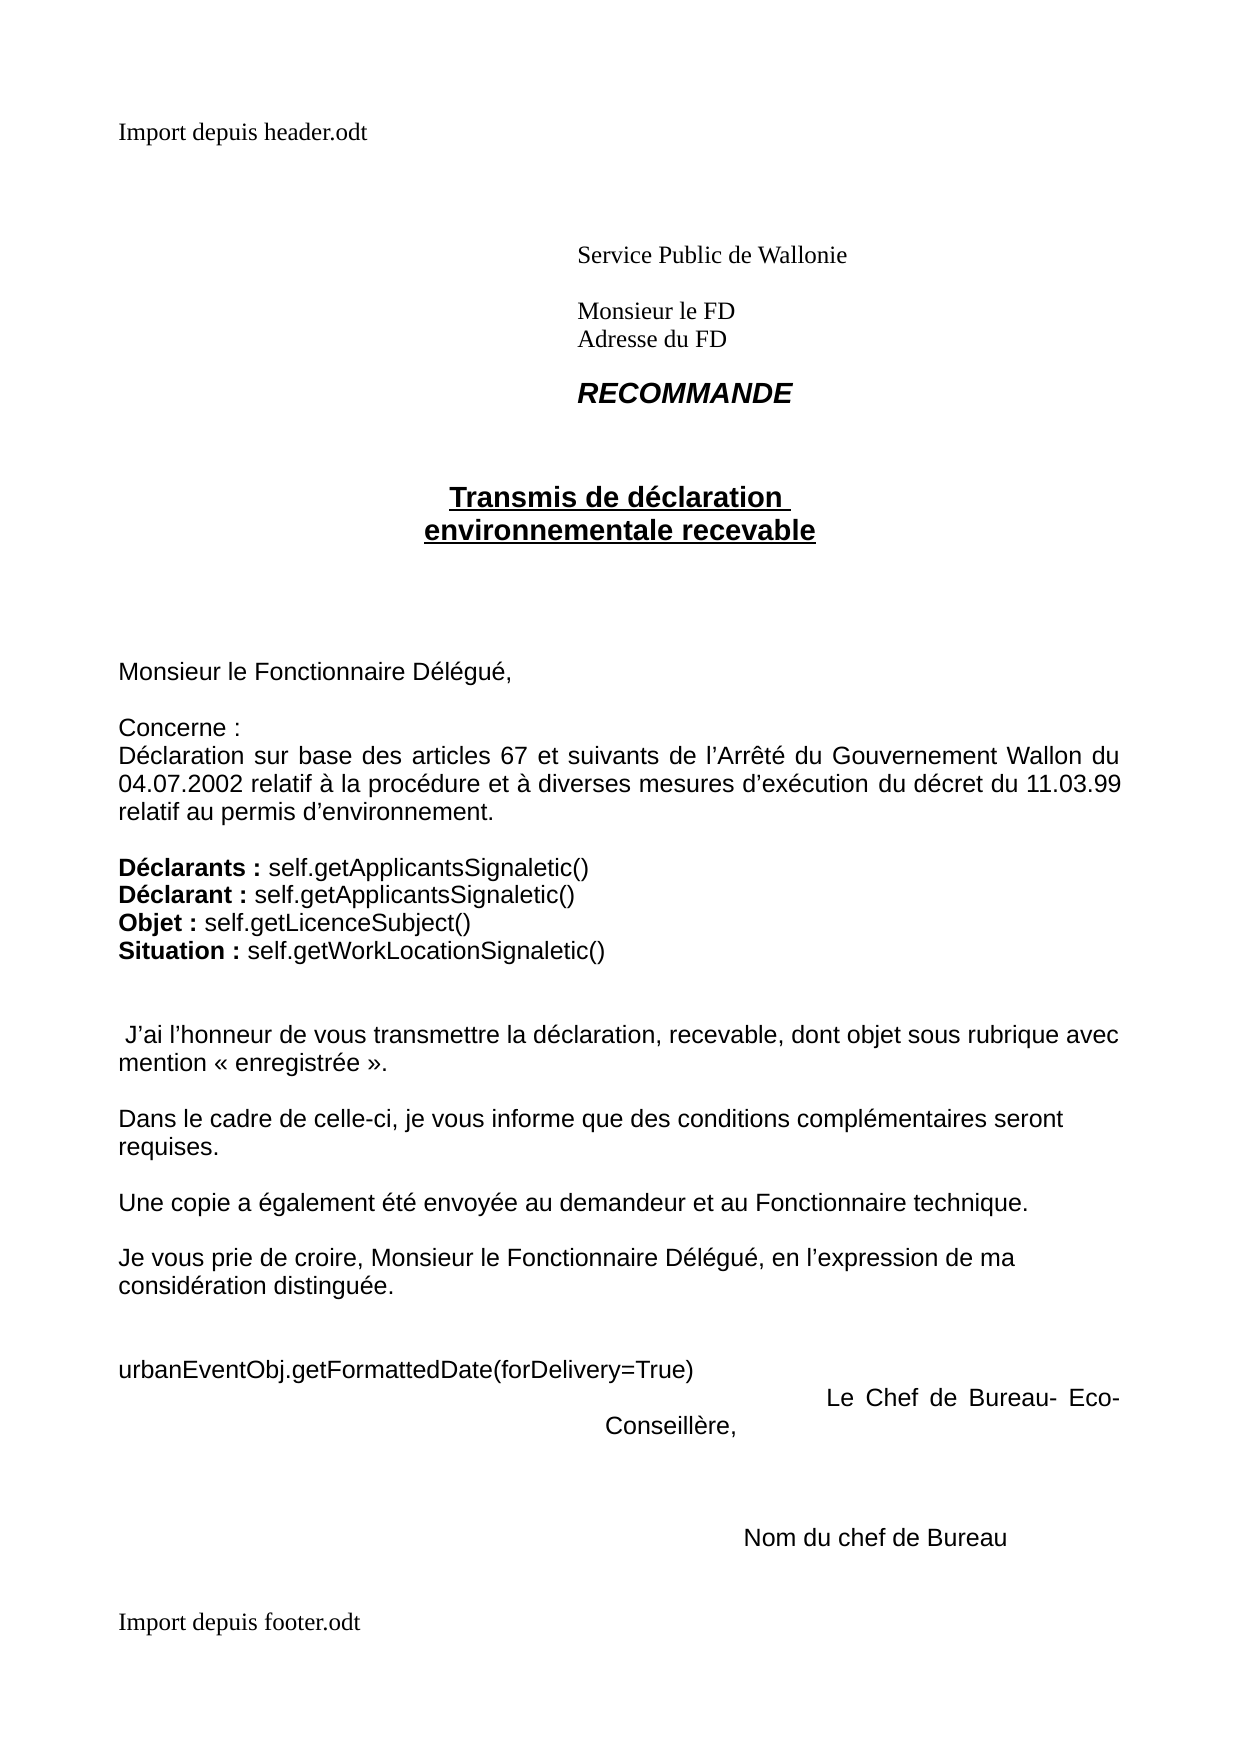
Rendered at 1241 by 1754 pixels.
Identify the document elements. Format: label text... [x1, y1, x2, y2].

text Situation : self.getWorkLocationSignaletic() [118, 937, 1122, 965]
text Une copie a également été envoyée au demandeur et au Fonctionnaire technique. [118, 1188, 1122, 1216]
text Adresse du FD [577, 325, 1038, 352]
title Transmis de déclaration [118, 481, 1122, 514]
text urbanEventObj.getFormattedDate(forDelivery=True) [118, 1356, 1122, 1384]
text Je vous prie de croire, Monsieur le Fonctionnaire Délégué, en l’expression de ma considération distinguée. [118, 1244, 1122, 1300]
text Monsieur le FD [577, 297, 1038, 325]
text Monsieur le Fonctionnaire Délégué, [118, 658, 1122, 686]
text Objet : self.getLicenceSubject() [118, 909, 1122, 937]
text Import depuis header.odt [118, 118, 539, 146]
text Déclarant : self.getApplicantsSignaletic() [118, 881, 1122, 909]
text Service Public de Wallonie [577, 242, 1038, 269]
text J’ai l’honneur de vous transmettre la déclaration, recevable, dont objet sous rubrique avec mention « enregistrée ». [118, 1021, 1122, 1077]
subtitle RECOMMANDE [577, 377, 1038, 410]
text Déclaration sur base des articles 67 et suivants de l’Arrêté du Gouvernement Wallon du 04.07.2002 relatif à la procédure et à diverses mesures d’exécution du décret du 11.03.99 relatif au permis d’environnement. [118, 742, 1122, 825]
text Concerne : [118, 714, 1122, 742]
text Déclarants : self.getApplicantsSignaletic() [118, 853, 1122, 881]
text Le Chef de Bureau- Eco-Conseillère, [605, 1384, 1122, 1439]
text Nom du chef de Bureau [118, 1523, 1122, 1551]
text Dans le cadre de celle-ci, je vous informe que des conditions complémentaires seront requises. [118, 1104, 1122, 1160]
title environnementale recevable [118, 514, 1122, 546]
